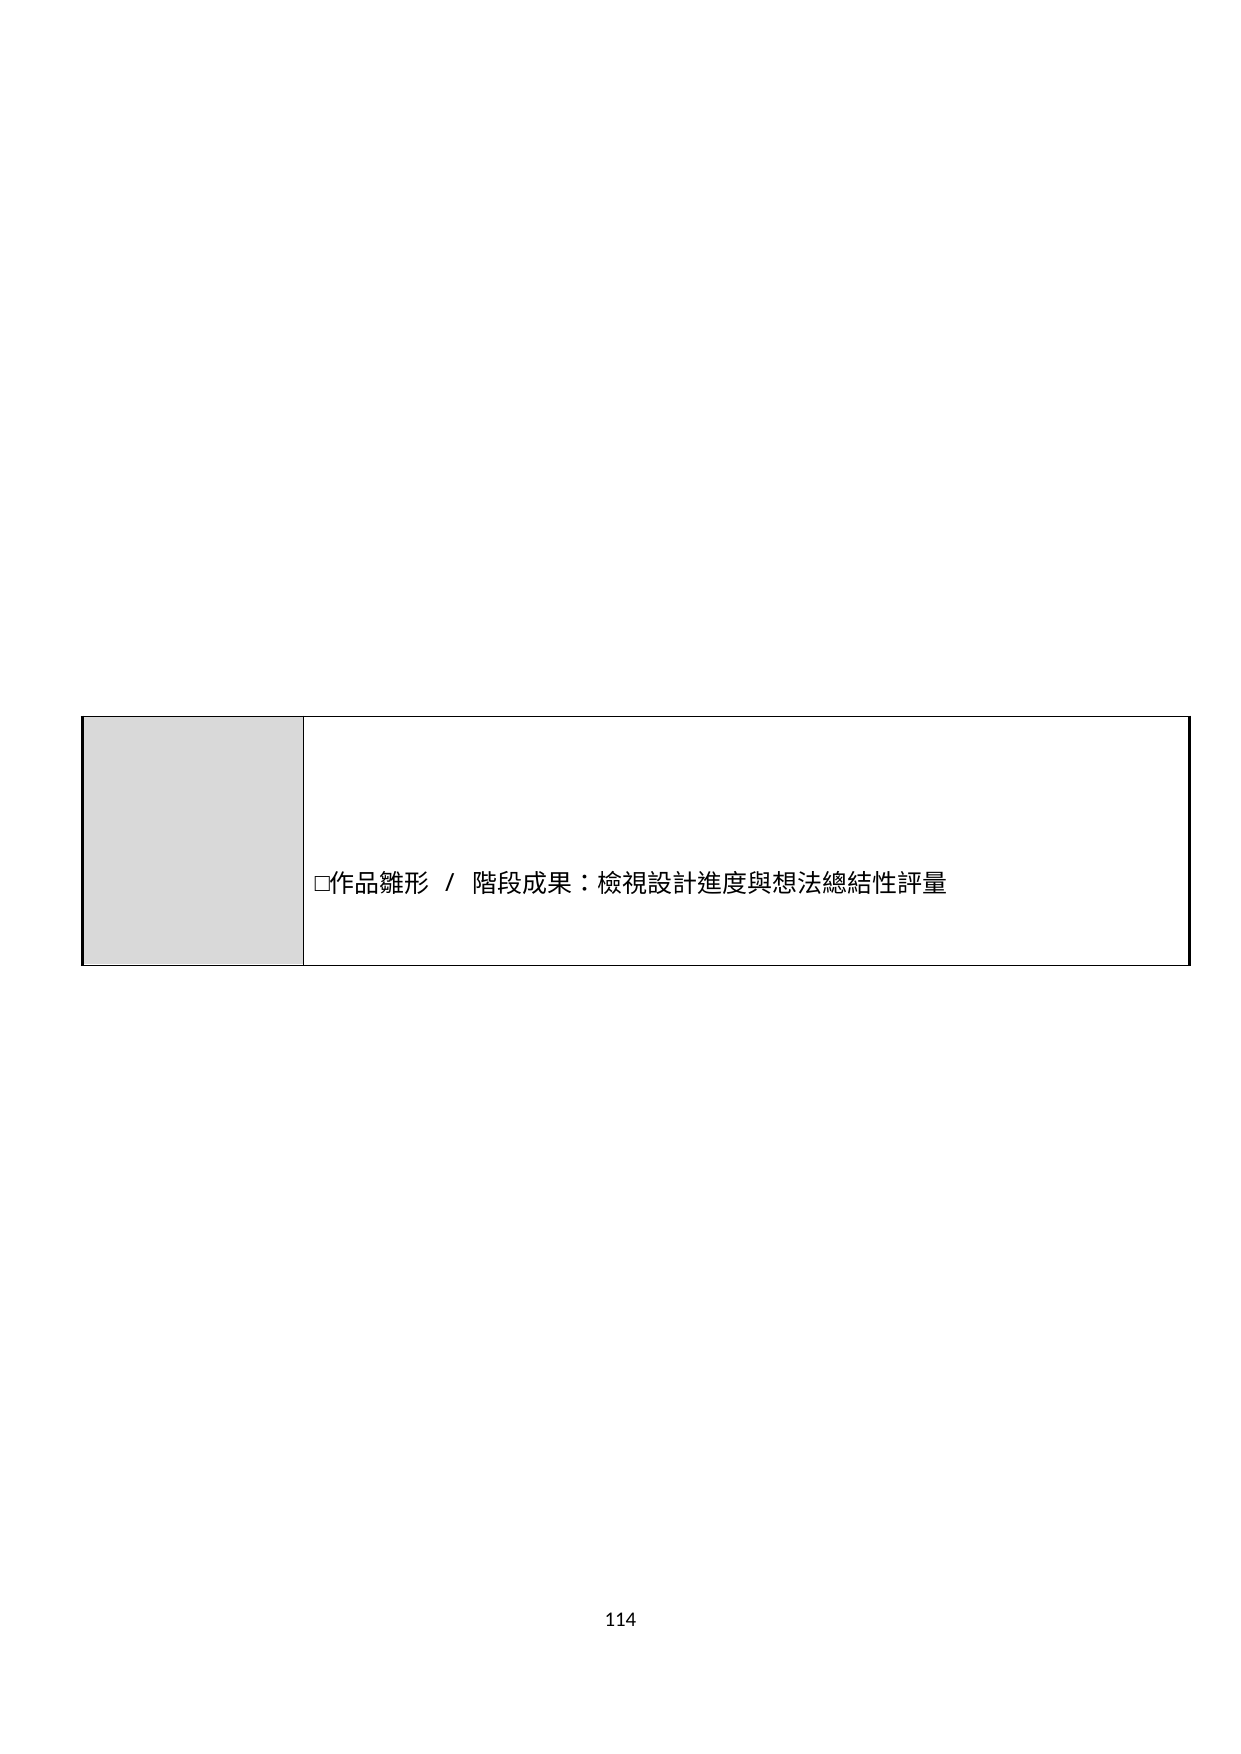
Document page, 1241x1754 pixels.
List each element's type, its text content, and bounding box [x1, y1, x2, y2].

table_cell [84, 717, 303, 964]
table_cell □作品雛形 / 階段成果：檢視設計進度與想法總結性評量 [304, 717, 1188, 964]
